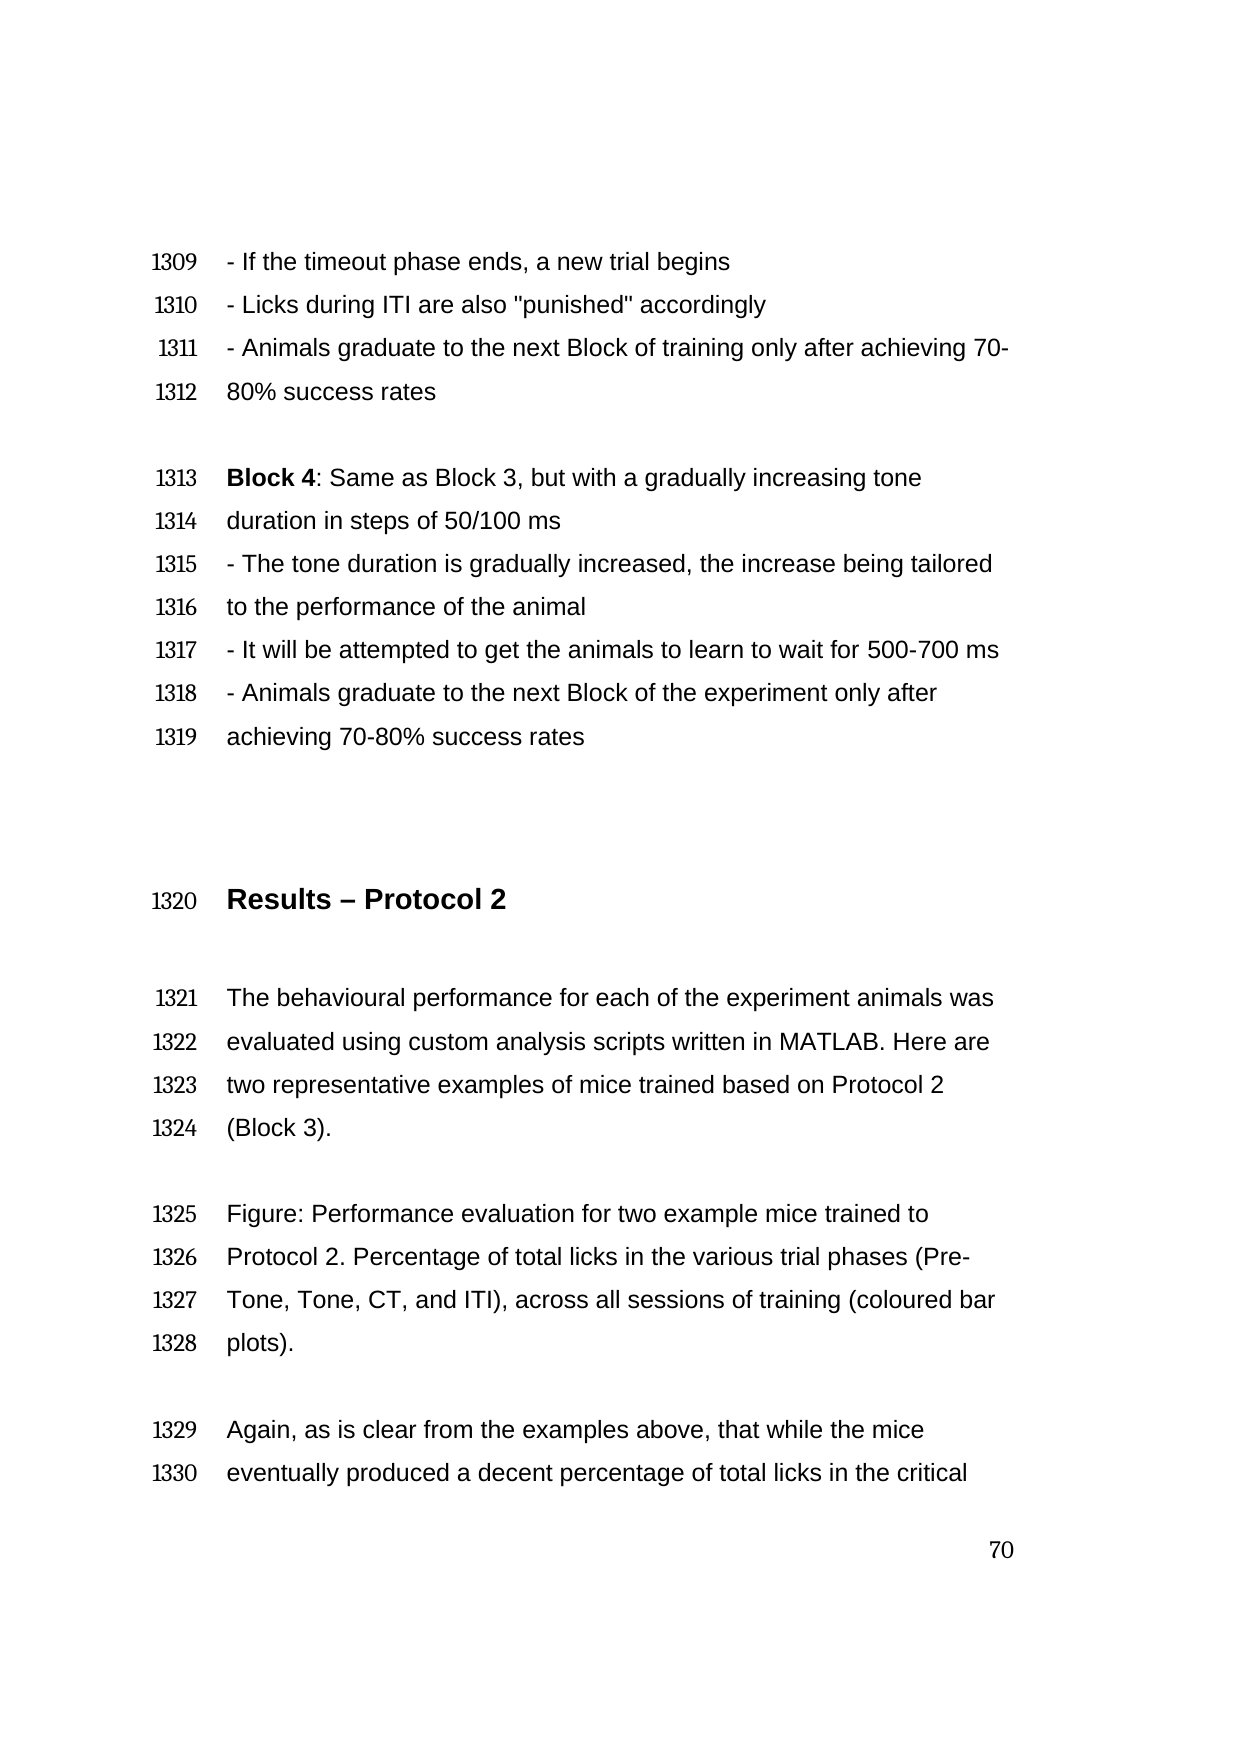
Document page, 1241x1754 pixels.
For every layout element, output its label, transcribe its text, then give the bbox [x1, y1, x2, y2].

text - It will be attempted to get the animals to learn to wait for 500-700 ms [226, 635, 1014, 664]
text - If the timeout phase ends, a new trial begins [226, 247, 1014, 276]
text - Animals graduate to the next Block of the experiment only after achieving 70-80% success rates [226, 678, 1014, 750]
text - The tone duration is gradually increased, the increase being tailored to the performance of the animal [226, 549, 1014, 621]
text - Licks during ITI are also "punished" accordingly [226, 290, 1014, 319]
text - Animals graduate to the next Block of training only after achieving 70-80% success rates [226, 333, 1014, 405]
text Block 4: Same as Block 3, but with a gradually increasing tone duration in steps of 50/100 ms [226, 463, 1014, 535]
subtitle Results – Protocol 2 [226, 882, 1014, 915]
text Figure: Performance evaluation for two example mice trained to Protocol 2. Percentage of total licks in the various trial phases (Pre-Tone, Tone, CT, and ITI), across all sessions of training (coloured bar plots). [226, 1199, 1014, 1357]
text The behavioural performance for each of the experiment animals was evaluated using custom analysis scripts written in MATLAB. Here are two representative examples of mice trained based on Protocol 2 (Block 3). [226, 983, 1014, 1142]
text Again, as is clear from the examples above, that while the mice eventually produced a decent percentage of total licks in the critical [226, 1415, 1014, 1487]
